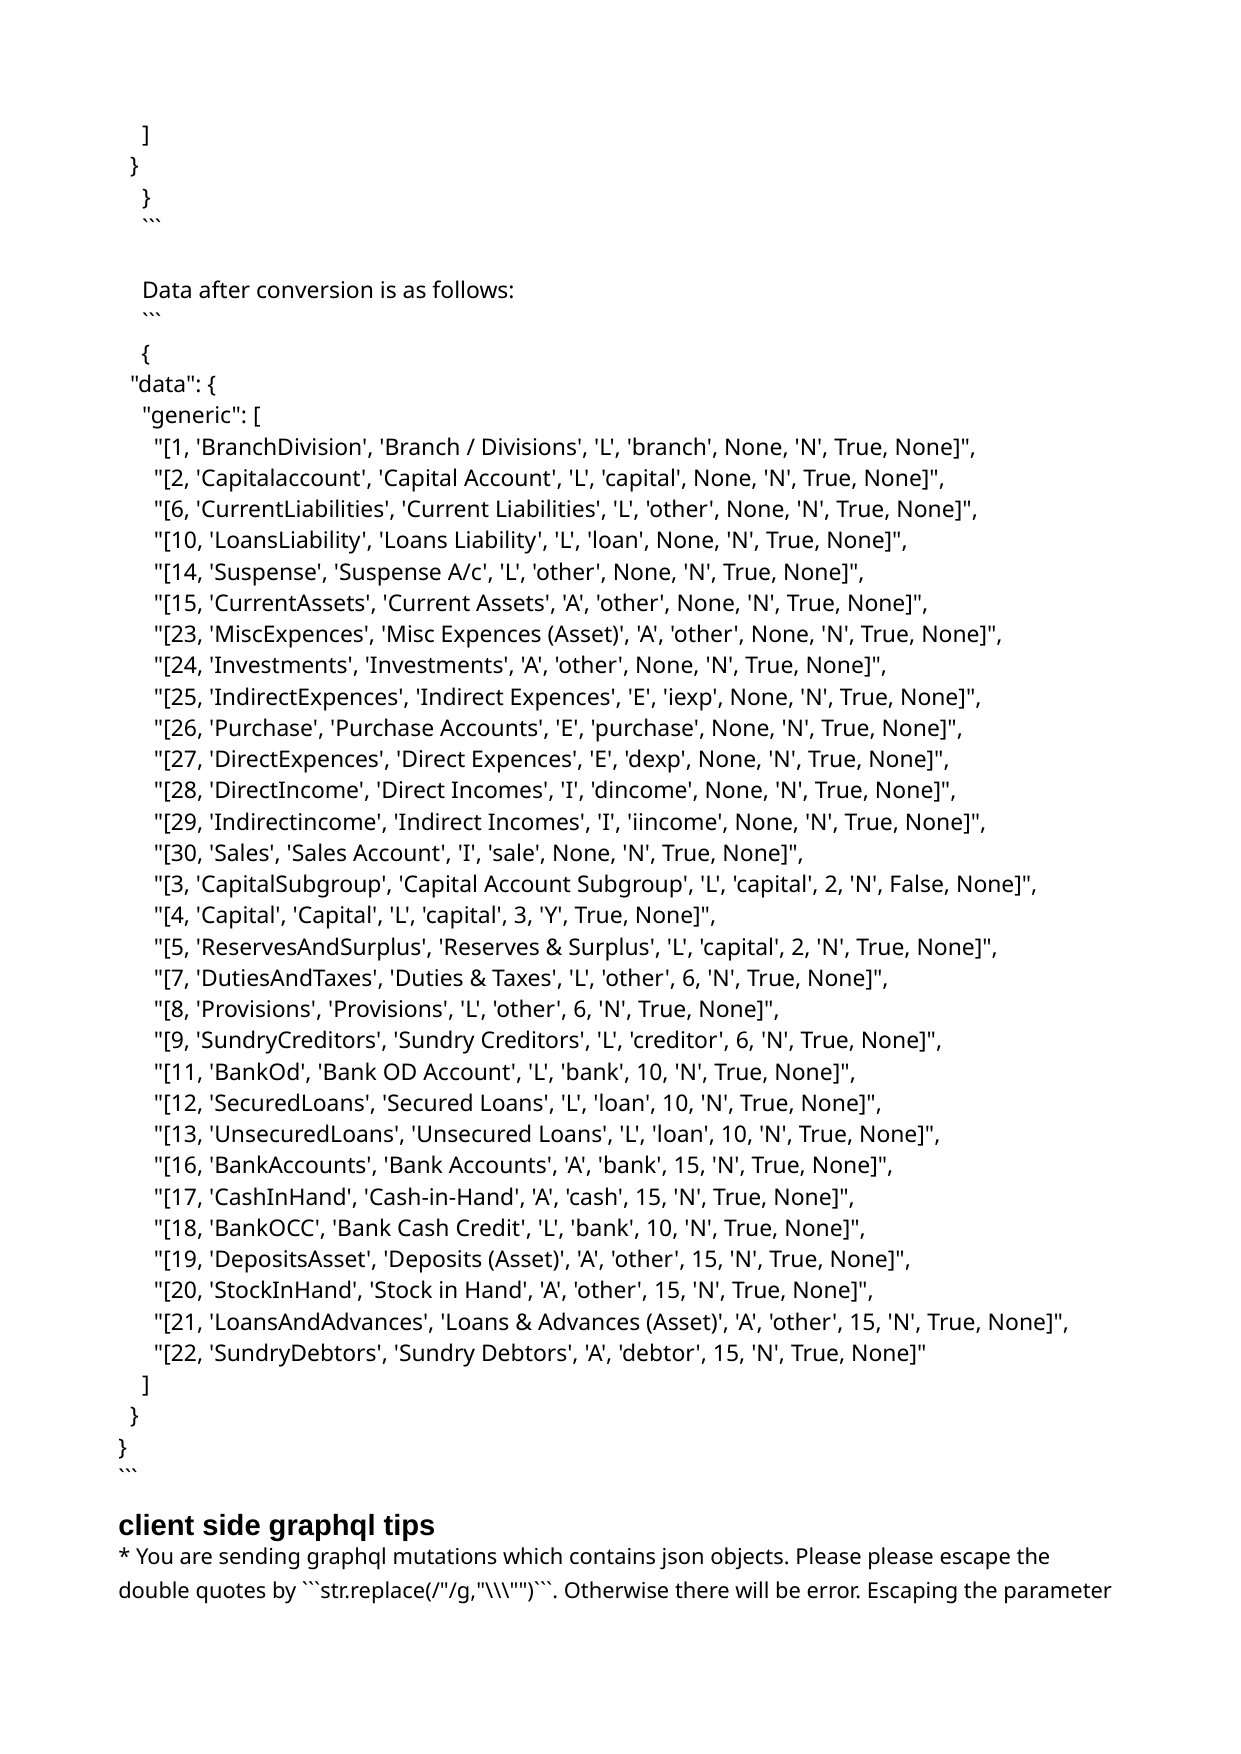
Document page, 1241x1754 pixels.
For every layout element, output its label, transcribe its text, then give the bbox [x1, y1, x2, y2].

text "[24, 'Investments', 'Investments', 'A', 'other', None, 'N', True, None]", [118, 649, 1122, 681]
text { [118, 337, 1122, 368]
text "[17, 'CashInHand', 'Cash-in-Hand', 'A', 'cash', 15, 'N', True, None]", [118, 1181, 1122, 1212]
text "[12, 'SecuredLoans', 'Secured Loans', 'L', 'loan', 10, 'N', True, None]", [118, 1087, 1122, 1118]
text "[5, 'ReservesAndSurplus', 'Reserves & Surplus', 'L', 'capital', 2, 'N', True, None]", [118, 931, 1122, 962]
subtitle client side graphql tips [118, 1508, 1122, 1541]
text "[9, 'SundryCreditors', 'Sundry Creditors', 'L', 'creditor', 6, 'N', True, None]", [118, 1024, 1122, 1056]
text "[23, 'MiscExpences', 'Misc Expences (Asset)', 'A', 'other', None, 'N', True, None]", [118, 618, 1122, 649]
text } [118, 149, 1122, 181]
text "data": { [118, 368, 1122, 399]
text "[26, 'Purchase', 'Purchase Accounts', 'E', 'purchase', None, 'N', True, None]", [118, 712, 1122, 743]
text } [118, 1399, 1122, 1431]
text "[2, 'Capitalaccount', 'Capital Account', 'L', 'capital', None, 'N', True, None]", [118, 462, 1122, 493]
text "[14, 'Suspense', 'Suspense A/c', 'L', 'other', None, 'N', True, None]", [118, 556, 1122, 587]
text "[30, 'Sales', 'Sales Account', 'I', 'sale', None, 'N', True, None]", [118, 837, 1122, 868]
text "[15, 'CurrentAssets', 'Current Assets', 'A', 'other', None, 'N', True, None]", [118, 587, 1122, 618]
text ] [118, 1368, 1122, 1399]
text "[8, 'Provisions', 'Provisions', 'L', 'other', 6, 'N', True, None]", [118, 993, 1122, 1024]
text Data after conversion is as follows: [118, 274, 1122, 306]
text "[10, 'LoansLiability', 'Loans Liability', 'L', 'loan', None, 'N', True, None]", [118, 524, 1122, 556]
text "[20, 'StockInHand', 'Stock in Hand', 'A', 'other', 15, 'N', True, None]", [118, 1274, 1122, 1306]
text ] [118, 118, 1122, 149]
text "[29, 'Indirectincome', 'Indirect Incomes', 'I', 'iincome', None, 'N', True, None]", [118, 806, 1122, 837]
text "[19, 'DepositsAsset', 'Deposits (Asset)', 'A', 'other', 15, 'N', True, None]", [118, 1243, 1122, 1274]
text "[21, 'LoansAndAdvances', 'Loans & Advances (Asset)', 'A', 'other', 15, 'N', True, None]", [118, 1306, 1122, 1337]
text "[16, 'BankAccounts', 'Bank Accounts', 'A', 'bank', 15, 'N', True, None]", [118, 1149, 1122, 1181]
text "[6, 'CurrentLiabilities', 'Current Liabilities', 'L', 'other', None, 'N', True, None]", [118, 493, 1122, 524]
text ``` [118, 306, 1122, 337]
text "[28, 'DirectIncome', 'Direct Incomes', 'I', 'dincome', None, 'N', True, None]", [118, 774, 1122, 806]
text "[25, 'IndirectExpences', 'Indirect Expences', 'E', 'iexp', None, 'N', True, None]", [118, 681, 1122, 712]
text ``` [118, 212, 1122, 243]
text "[18, 'BankOCC', 'Bank Cash Credit', 'L', 'bank', 10, 'N', True, None]", [118, 1212, 1122, 1243]
text ``` [118, 1462, 1122, 1493]
text "[22, 'SundryDebtors', 'Sundry Debtors', 'A', 'debtor', 15, 'N', True, None]" [118, 1337, 1122, 1368]
text "[1, 'BranchDivision', 'Branch / Divisions', 'L', 'branch', None, 'N', True, None]", [118, 431, 1122, 462]
text "[27, 'DirectExpences', 'Direct Expences', 'E', 'dexp', None, 'N', True, None]", [118, 743, 1122, 774]
text * You are sending graphql mutations which contains json objects. Please please escape the double quotes by ```str.replace(/"/g,"\\\"")```. Otherwise there will be error. Escaping the parameter [118, 1541, 1122, 1605]
text "[13, 'UnsecuredLoans', 'Unsecured Loans', 'L', 'loan', 10, 'N', True, None]", [118, 1118, 1122, 1149]
text "[11, 'BankOd', 'Bank OD Account', 'L', 'bank', 10, 'N', True, None]", [118, 1056, 1122, 1087]
text } [118, 181, 1122, 212]
text "[7, 'DutiesAndTaxes', 'Duties & Taxes', 'L', 'other', 6, 'N', True, None]", [118, 962, 1122, 993]
text "generic": [ [118, 399, 1122, 431]
text "[3, 'CapitalSubgroup', 'Capital Account Subgroup', 'L', 'capital', 2, 'N', False, None]", [118, 868, 1122, 899]
text "[4, 'Capital', 'Capital', 'L', 'capital', 3, 'Y', True, None]", [118, 899, 1122, 931]
text } [118, 1431, 1122, 1462]
